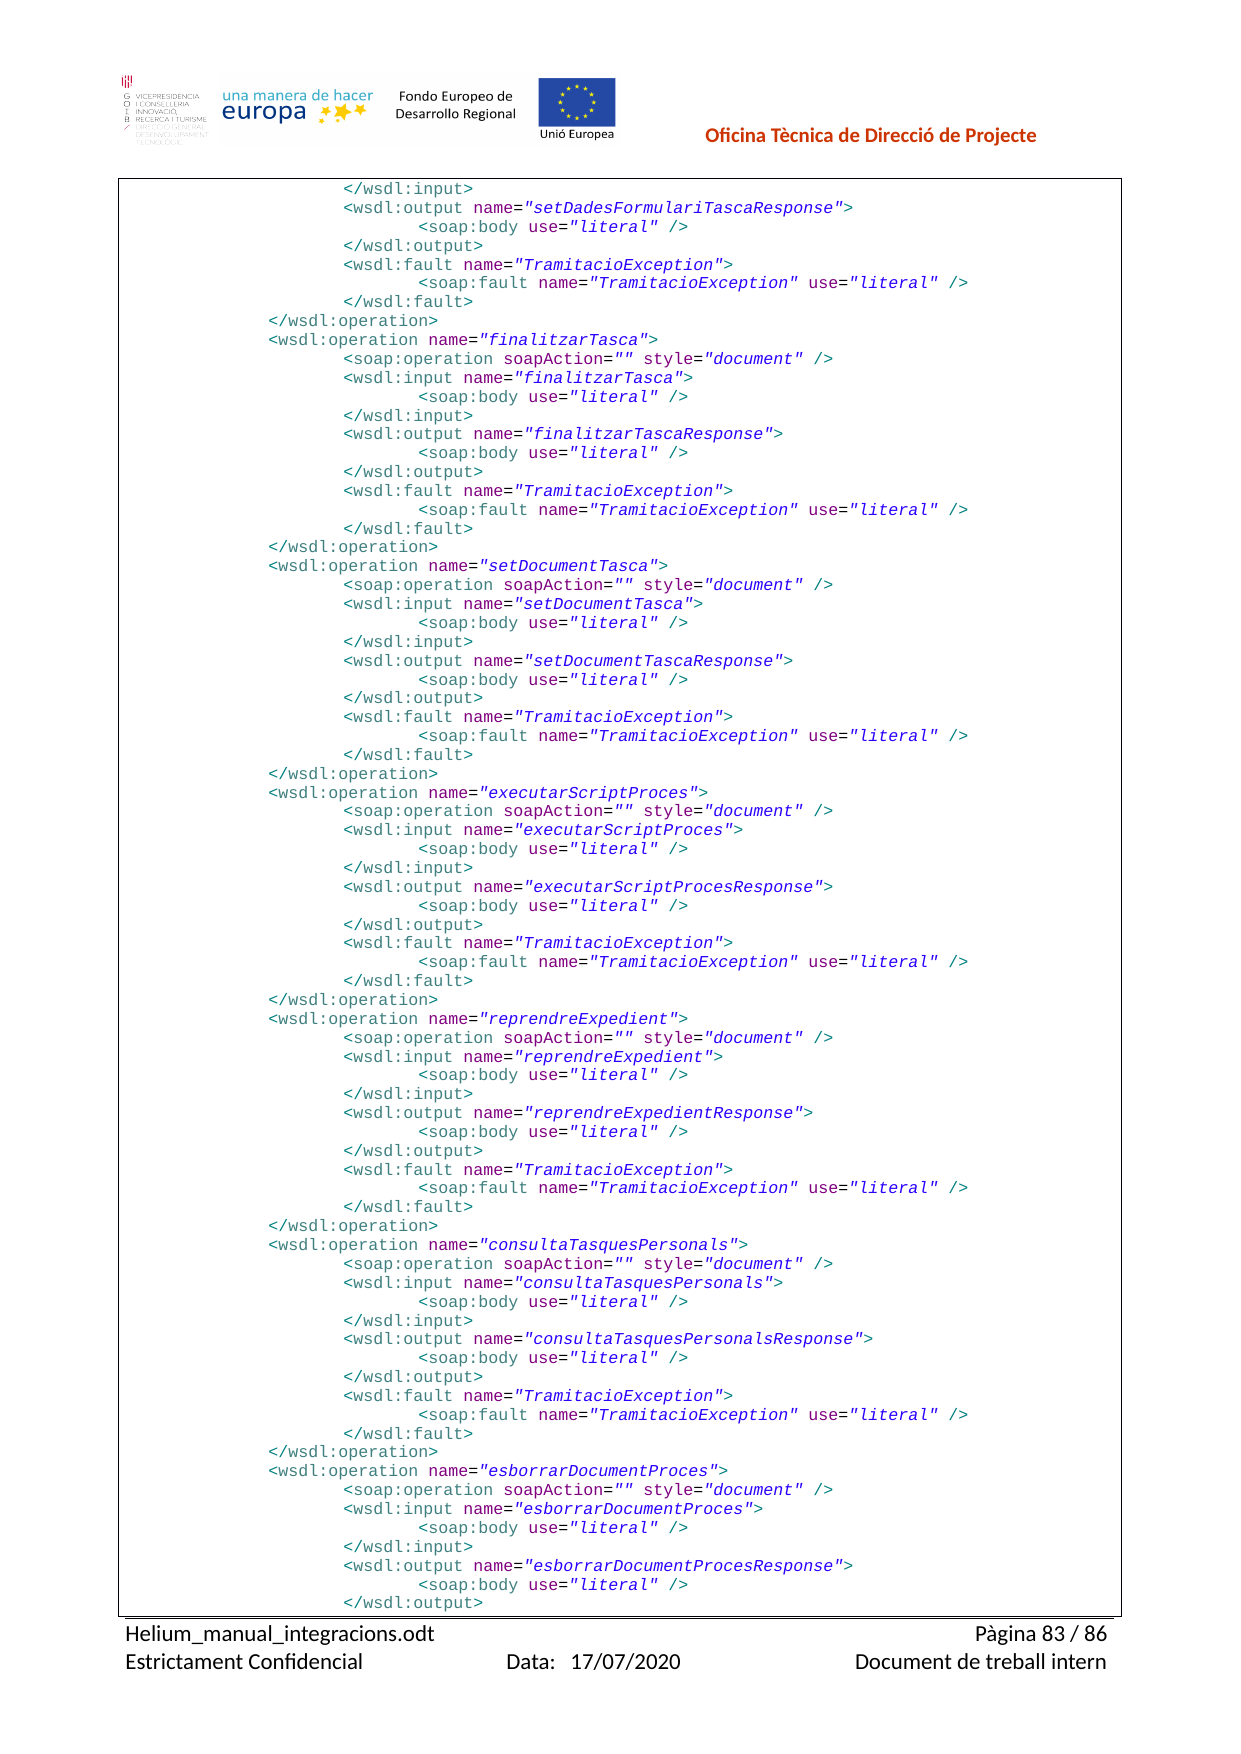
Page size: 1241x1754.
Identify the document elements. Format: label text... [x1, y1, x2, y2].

text <wsdl:output name="esborrarDocumentProcesResponse"> [119, 1554, 1121, 1573]
text </wsdl:input> [119, 630, 1121, 649]
text <wsdl:output name="reprendreExpedientResponse"> [119, 1102, 1121, 1120]
text <soap:body use="literal" /> [119, 894, 1121, 913]
text <soap:body use="literal" /> [119, 215, 1121, 234]
text <wsdl:output name="setDadesFormulariTascaResponse"> [119, 197, 1121, 215]
text </wsdl:fault> [119, 1422, 1121, 1441]
text <soap:fault name="TramitacioException" use="literal" /> [119, 272, 1121, 291]
text </wsdl:input> [119, 1309, 1121, 1328]
text <wsdl:fault name="TramitacioException"> [119, 932, 1121, 951]
picture [219, 73, 621, 147]
text <wsdl:input name="reprendreExpedient"> [119, 1045, 1121, 1064]
text </wsdl:output> [119, 1592, 1121, 1616]
text <wsdl:output name="consultaTasquesPersonalsResponse"> [119, 1328, 1121, 1347]
text <wsdl:operation name="finalitzarTasca"> [119, 328, 1121, 347]
text <soap:operation soapAction="" style="document" /> [119, 1479, 1121, 1497]
text <wsdl:operation name="consultaTasquesPersonals"> [119, 1233, 1121, 1252]
text <wsdl:operation name="executarScriptProces"> [119, 781, 1121, 800]
text <wsdl:input name="executarScriptProces"> [119, 819, 1121, 838]
text </wsdl:output> [119, 687, 1121, 706]
text <soap:fault name="TramitacioException" use="literal" /> [119, 498, 1121, 517]
text <soap:body use="literal" /> [119, 1573, 1121, 1592]
text </wsdl:output> [119, 461, 1121, 479]
text <wsdl:fault name="TramitacioException"> [119, 1384, 1121, 1403]
text </wsdl:input> [119, 1083, 1121, 1102]
text </wsdl:output> [119, 1366, 1121, 1384]
text <soap:operation soapAction="" style="document" /> [119, 1026, 1121, 1045]
text </wsdl:operation> [119, 1215, 1121, 1233]
text <soap:body use="literal" /> [119, 611, 1121, 630]
text </wsdl:operation> [119, 310, 1121, 328]
text </wsdl:input> [119, 856, 1121, 875]
text <soap:operation soapAction="" style="document" /> [119, 800, 1121, 819]
text <wsdl:output name="finalitzarTascaResponse"> [119, 423, 1121, 442]
text <wsdl:output name="executarScriptProcesResponse"> [119, 875, 1121, 894]
text </wsdl:operation> [119, 536, 1121, 555]
text <soap:operation soapAction="" style="document" /> [119, 1252, 1121, 1271]
text <soap:body use="literal" /> [119, 1064, 1121, 1083]
text <soap:body use="literal" /> [119, 1347, 1121, 1366]
text <soap:fault name="TramitacioException" use="literal" /> [119, 951, 1121, 969]
text <wsdl:fault name="TramitacioException"> [119, 253, 1121, 272]
text </wsdl:fault> [119, 969, 1121, 988]
text <soap:body use="literal" /> [119, 1290, 1121, 1309]
text <wsdl:operation name="esborrarDocumentProces"> [119, 1460, 1121, 1479]
text <soap:fault name="TramitacioException" use="literal" /> [119, 1177, 1121, 1196]
text <wsdl:operation name="setDocumentTasca"> [119, 555, 1121, 574]
text </wsdl:output> [119, 913, 1121, 932]
text </wsdl:operation> [119, 762, 1121, 781]
text <soap:body use="literal" /> [119, 1516, 1121, 1535]
text </wsdl:input> [119, 404, 1121, 423]
text </wsdl:input> [119, 1535, 1121, 1554]
text <wsdl:output name="setDocumentTascaResponse"> [119, 649, 1121, 668]
text </wsdl:operation> [119, 1441, 1121, 1460]
text <soap:operation soapAction="" style="document" /> [119, 347, 1121, 366]
text <soap:fault name="TramitacioException" use="literal" /> [119, 1403, 1121, 1422]
text <wsdl:input name="setDocumentTasca"> [119, 592, 1121, 611]
text <wsdl:input name="consultaTasquesPersonals"> [119, 1271, 1121, 1290]
text </wsdl:fault> [119, 1196, 1121, 1215]
text </wsdl:fault> [119, 291, 1121, 310]
text <soap:body use="literal" /> [119, 442, 1121, 461]
text <wsdl:input name="esborrarDocumentProces"> [119, 1497, 1121, 1516]
text </wsdl:fault> [119, 517, 1121, 536]
text <wsdl:fault name="TramitacioException"> [119, 706, 1121, 724]
text <soap:fault name="TramitacioException" use="literal" /> [119, 724, 1121, 743]
text <soap:body use="literal" /> [119, 1120, 1121, 1139]
text </wsdl:output> [119, 1139, 1121, 1158]
text <wsdl:operation name="reprendreExpedient"> [119, 1007, 1121, 1026]
text </wsdl:input> [119, 179, 1121, 197]
text </wsdl:output> [119, 234, 1121, 253]
text <soap:body use="literal" /> [119, 838, 1121, 856]
text <soap:body use="literal" /> [119, 668, 1121, 687]
text </wsdl:fault> [119, 743, 1121, 762]
text </wsdl:operation> [119, 988, 1121, 1007]
text <soap:body use="literal" /> [119, 385, 1121, 404]
text <soap:operation soapAction="" style="document" /> [119, 574, 1121, 592]
text <wsdl:fault name="TramitacioException"> [119, 1158, 1121, 1177]
text <wsdl:fault name="TramitacioException"> [119, 479, 1121, 498]
picture [118, 73, 213, 147]
text <wsdl:input name="finalitzarTasca"> [119, 366, 1121, 385]
